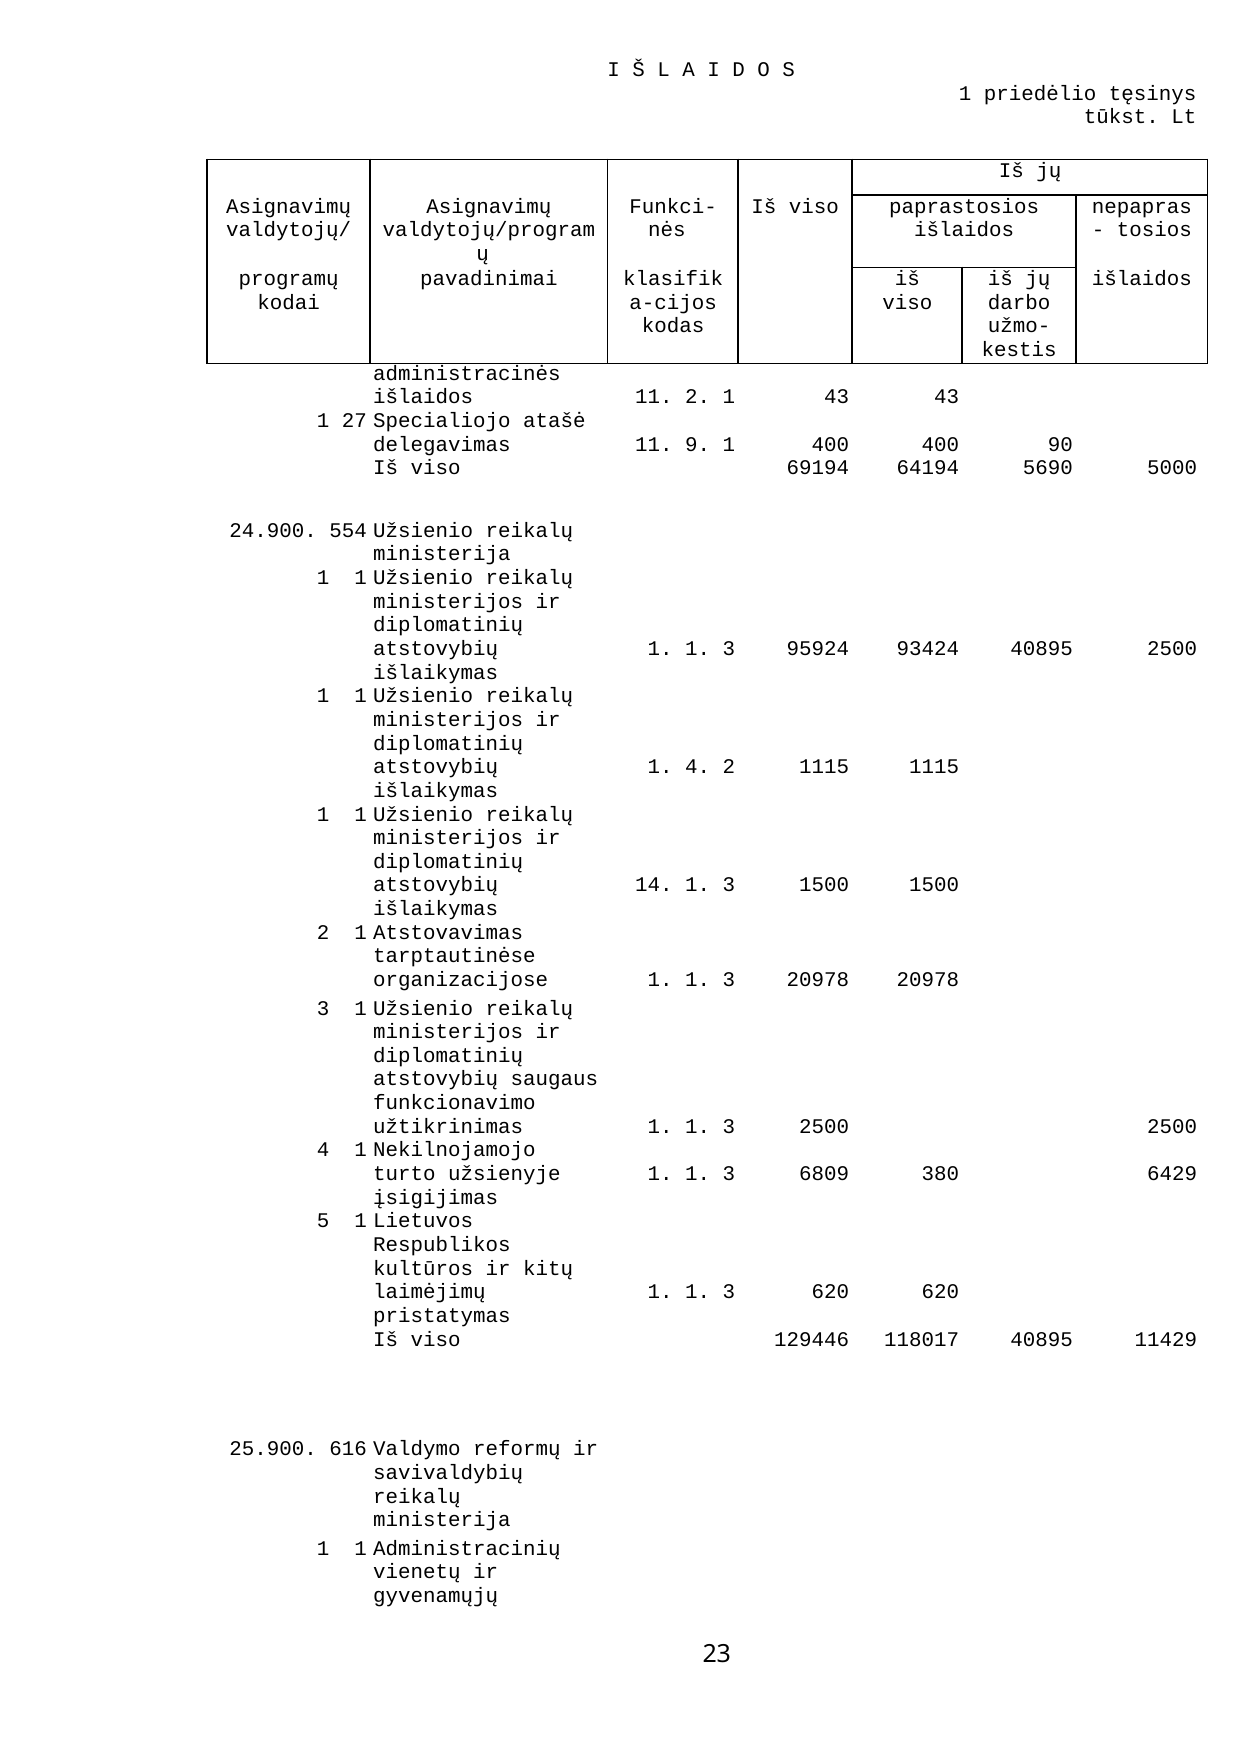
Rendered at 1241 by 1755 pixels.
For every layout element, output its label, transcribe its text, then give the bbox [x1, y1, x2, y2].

table_cell [962, 567, 1076, 614]
table_cell [1076, 364, 1200, 410]
table_cell [738, 998, 852, 1045]
table_cell 1500 [738, 851, 852, 922]
table_cell [207, 1139, 211, 1210]
table_cell diplomatinių atstovybių išlaikymas [370, 851, 608, 922]
table_cell [211, 1092, 370, 1139]
table_cell 1. 1. 3 [608, 614, 738, 685]
table_cell [1200, 1509, 1207, 1538]
table_cell [1200, 1329, 1207, 1363]
table_cell 40895 [962, 614, 1076, 685]
table_cell [207, 614, 211, 685]
table_cell [608, 160, 737, 194]
table_cell Užsienio reikalų ministerijos ir [370, 685, 608, 733]
table_cell [1076, 998, 1200, 1045]
table_cell iš jų darbo užmo-kestis [963, 268, 1075, 363]
table_cell [1200, 1210, 1207, 1281]
table_cell [207, 457, 211, 491]
table_cell 25.900. 616 [211, 1438, 370, 1509]
table_cell 11. 9. 1 [608, 410, 738, 457]
table_cell 1115 [738, 733, 852, 803]
table_cell diplomatinių atstovybių išlaikymas [370, 733, 608, 803]
table_cell [207, 1329, 211, 1363]
table_cell [962, 1509, 1076, 1538]
table_cell [962, 1045, 1076, 1092]
table_cell [738, 567, 852, 614]
table_cell [1076, 491, 1200, 520]
table_cell [962, 685, 1076, 733]
table_cell [1200, 491, 1207, 520]
table_cell [1076, 922, 1200, 969]
table_cell [207, 520, 211, 567]
table_cell [608, 1363, 738, 1438]
table_cell [207, 685, 211, 733]
table_cell [1076, 567, 1200, 614]
table_cell 1. 1. 3 [608, 1139, 738, 1210]
table_cell 1. 4. 2 [608, 733, 738, 803]
table_cell [1200, 567, 1207, 614]
table_cell 400 [738, 410, 852, 457]
table_cell [1076, 733, 1200, 803]
table_cell 20978 [738, 969, 852, 997]
table_cell [738, 685, 852, 733]
table_cell [1076, 1509, 1200, 1538]
table_cell [962, 804, 1076, 851]
table_cell [211, 614, 370, 685]
table_cell 3 1 [211, 998, 370, 1045]
table_cell [852, 1538, 962, 1609]
table_cell [207, 1092, 211, 1139]
table_cell [608, 567, 738, 614]
table_cell [371, 160, 607, 194]
table_cell [1076, 969, 1200, 997]
table_cell [1076, 1538, 1200, 1609]
table_cell 5 1 [211, 1210, 370, 1281]
table_cell 14. 1. 3 [608, 851, 738, 922]
table_cell [207, 851, 211, 922]
table_cell 129446 [738, 1329, 852, 1363]
table_cell [1076, 520, 1200, 567]
table_cell [962, 733, 1076, 803]
table_cell [608, 491, 738, 520]
table_cell [1200, 1045, 1207, 1092]
table_cell 1. 1. 3 [608, 1092, 738, 1139]
table_cell 400 [852, 410, 962, 457]
table_cell [1200, 364, 1207, 410]
table_cell [608, 457, 738, 491]
table_cell [1076, 1210, 1200, 1281]
table_cell [207, 410, 211, 457]
table_cell [738, 1363, 852, 1438]
table_cell [211, 1363, 370, 1438]
table_cell [852, 1092, 962, 1139]
table_cell [852, 567, 962, 614]
table_cell [1200, 685, 1207, 733]
table_cell [738, 1509, 852, 1538]
table_cell [1200, 614, 1207, 685]
table_cell 69194 [738, 457, 852, 491]
table_cell [738, 804, 852, 851]
table_cell [608, 1509, 738, 1538]
table_cell [211, 1045, 370, 1092]
table_cell [608, 1438, 738, 1509]
table_cell Iš viso [739, 194, 851, 267]
table_cell [962, 1139, 1076, 1210]
table_cell iš viso [853, 268, 961, 363]
table_cell [852, 1210, 962, 1281]
table_cell Nekilnojamojo turto užsienyje įsigijimas [370, 1139, 608, 1210]
table_cell [207, 1045, 211, 1092]
table_cell [1200, 1363, 1207, 1438]
table_cell 5000 [1076, 457, 1200, 491]
table_cell [1076, 1438, 1200, 1509]
table_cell [207, 1438, 211, 1509]
table_cell nepapras- tosios [1077, 196, 1207, 267]
table_cell [1200, 1092, 1207, 1139]
table_cell 1 1 [211, 1538, 370, 1609]
table_cell 40895 [962, 1329, 1076, 1363]
table_cell [207, 1210, 211, 1281]
table_cell 20978 [852, 969, 962, 997]
table_cell 2500 [738, 1092, 852, 1139]
table_cell 90 [962, 410, 1076, 457]
table_cell [608, 1538, 738, 1609]
table_cell [1076, 804, 1200, 851]
table_cell 620 [852, 1281, 962, 1328]
table_cell [1200, 922, 1207, 969]
table_header I Š L A I D O S 1 priedėlio tęsinys tūkst. Lt [207, 59, 1207, 158]
table_cell 1500 [852, 851, 962, 922]
table_cell [207, 804, 211, 851]
table_cell [207, 567, 211, 614]
table_cell [207, 1363, 211, 1438]
table_cell [207, 733, 211, 803]
table_cell [207, 1509, 211, 1538]
table_cell [1200, 998, 1207, 1045]
table_cell [962, 1438, 1076, 1509]
table_cell [1200, 457, 1207, 491]
table_cell organizacijose [370, 969, 608, 997]
table_cell [608, 1329, 738, 1363]
table_cell ministerija [370, 1509, 608, 1538]
table_cell [962, 491, 1076, 520]
table_cell diplomatinių atstovybių saugaus [370, 1045, 608, 1092]
table_cell 2500 [1076, 1092, 1200, 1139]
table_cell [211, 969, 370, 997]
table_cell 5690 [962, 457, 1076, 491]
table_cell [370, 491, 608, 520]
table_cell Valdymo reformų ir savivaldybių reikalų [370, 1438, 608, 1509]
table_cell [738, 1538, 852, 1609]
table_cell [962, 364, 1076, 410]
table_cell 1 27 [211, 410, 370, 457]
table_cell 6809 [738, 1139, 852, 1210]
table_cell [852, 1438, 962, 1509]
table_cell Užsienio reikalų ministerijos ir [370, 998, 608, 1045]
table_cell 1. 1. 3 [608, 969, 738, 997]
table_cell [962, 969, 1076, 997]
table_cell [852, 520, 962, 567]
table_cell [739, 267, 851, 363]
table_cell Užsienio reikalų ministerija [370, 520, 608, 567]
table_cell Užsienio reikalų ministerijos ir [370, 804, 608, 851]
table_cell [608, 998, 738, 1045]
table_cell 620 [738, 1281, 852, 1328]
table_cell [1200, 1438, 1207, 1509]
table_cell Asignavimų valdytojų/programų [371, 194, 607, 267]
table_cell [211, 851, 370, 922]
table_cell paprastosios išlaidos [853, 196, 1075, 267]
table_cell [608, 520, 738, 567]
table_cell [852, 491, 962, 520]
table_cell [738, 922, 852, 969]
table_cell programų kodai [208, 267, 369, 363]
table_cell 380 [852, 1139, 962, 1210]
table_cell funkcionavimo užtikrinimas [370, 1092, 608, 1139]
table_cell [1200, 1538, 1207, 1609]
table_cell klasifika-cijos kodas [608, 267, 737, 363]
table_cell išlaidos [1077, 267, 1207, 363]
table_cell [852, 1509, 962, 1538]
table_cell 6429 [1076, 1139, 1200, 1210]
table_cell [207, 969, 211, 997]
table_cell [852, 922, 962, 969]
table_cell diplomatinių atstovybių išlaikymas [370, 614, 608, 685]
table_cell [1200, 520, 1207, 567]
table_cell [962, 922, 1076, 969]
table_cell administracinės išlaidos [370, 364, 608, 410]
table_cell [207, 1538, 211, 1609]
table_cell [1200, 410, 1207, 457]
table_cell 1. 1. 3 [608, 1281, 738, 1328]
table_cell [211, 457, 370, 491]
table_cell [738, 491, 852, 520]
table_cell 93424 [852, 614, 962, 685]
table_cell [738, 1045, 852, 1092]
table_cell Lietuvos Respublikos kultūros ir kitų [370, 1210, 608, 1281]
table_cell 43 [738, 364, 852, 410]
table_cell [962, 520, 1076, 567]
table_cell Iš viso [370, 457, 608, 491]
table_cell [852, 804, 962, 851]
table_cell [1076, 1363, 1200, 1438]
table_cell Iš viso [370, 1329, 608, 1363]
table_cell [962, 1092, 1076, 1139]
table_cell 11. 2. 1 [608, 364, 738, 410]
table_cell [208, 160, 369, 194]
table_cell [1200, 733, 1207, 803]
table_cell Administracinių vienetų ir gyvenamųjų [370, 1538, 608, 1609]
table_cell [1076, 851, 1200, 922]
table_cell 4 1 [211, 1139, 370, 1210]
table_cell Užsienio reikalų ministerijos ir [370, 567, 608, 614]
table_cell [211, 1329, 370, 1363]
table_cell 118017 [852, 1329, 962, 1363]
table_cell 2500 [1076, 614, 1200, 685]
table_cell [1076, 685, 1200, 733]
table_cell [207, 364, 211, 410]
table_cell [1200, 851, 1207, 922]
table_cell 1 1 [211, 567, 370, 614]
table_cell 24.900. 554 [211, 520, 370, 567]
table_cell laimėjimų pristatymas [370, 1281, 608, 1328]
table_cell [852, 685, 962, 733]
table_cell [608, 1210, 738, 1281]
table_cell 11429 [1076, 1329, 1200, 1363]
table_cell [1076, 1281, 1200, 1328]
table_cell [852, 1045, 962, 1092]
table_cell 1 1 [211, 685, 370, 733]
table_cell Funkci-nės [608, 194, 737, 267]
table_cell [211, 491, 370, 520]
table_cell [852, 998, 962, 1045]
table_cell 64194 [852, 457, 962, 491]
table_cell Specialiojo atašė delegavimas [370, 410, 608, 457]
table_cell 1115 [852, 733, 962, 803]
table_cell pavadinimai [371, 267, 607, 363]
table_cell 2 1 [211, 922, 370, 969]
table_cell [1076, 1045, 1200, 1092]
table_cell [852, 1363, 962, 1438]
table_cell [211, 733, 370, 803]
table_cell [962, 1281, 1076, 1328]
table_cell [738, 1210, 852, 1281]
table_cell 43 [852, 364, 962, 410]
table_cell 1 1 [211, 804, 370, 851]
table_cell [211, 1281, 370, 1328]
table_cell [962, 851, 1076, 922]
table_cell [1200, 1139, 1207, 1210]
table_cell [207, 998, 211, 1045]
table_cell [211, 1509, 370, 1538]
table_cell [1200, 969, 1207, 997]
table_cell [608, 922, 738, 969]
table_cell [738, 1438, 852, 1509]
table_cell [962, 1538, 1076, 1609]
table_cell [608, 804, 738, 851]
table_cell [738, 520, 852, 567]
table_cell [962, 1210, 1076, 1281]
table_cell [608, 685, 738, 733]
table_cell [608, 1045, 738, 1092]
table_cell [1200, 804, 1207, 851]
table_cell [207, 491, 211, 520]
table_cell Iš jų [853, 160, 1207, 194]
table_cell [370, 1363, 608, 1438]
table_cell [1200, 1281, 1207, 1328]
table_cell Atstovavimas tarptautinėse [370, 922, 608, 969]
table_cell [739, 160, 851, 194]
table_cell 95924 [738, 614, 852, 685]
table_cell [211, 364, 370, 410]
table_cell [962, 998, 1076, 1045]
table_cell [1076, 410, 1200, 457]
table_cell [207, 1281, 211, 1328]
table_cell [207, 922, 211, 969]
table_cell [962, 1363, 1076, 1438]
table_cell Asignavimų valdytojų/ [208, 194, 369, 267]
